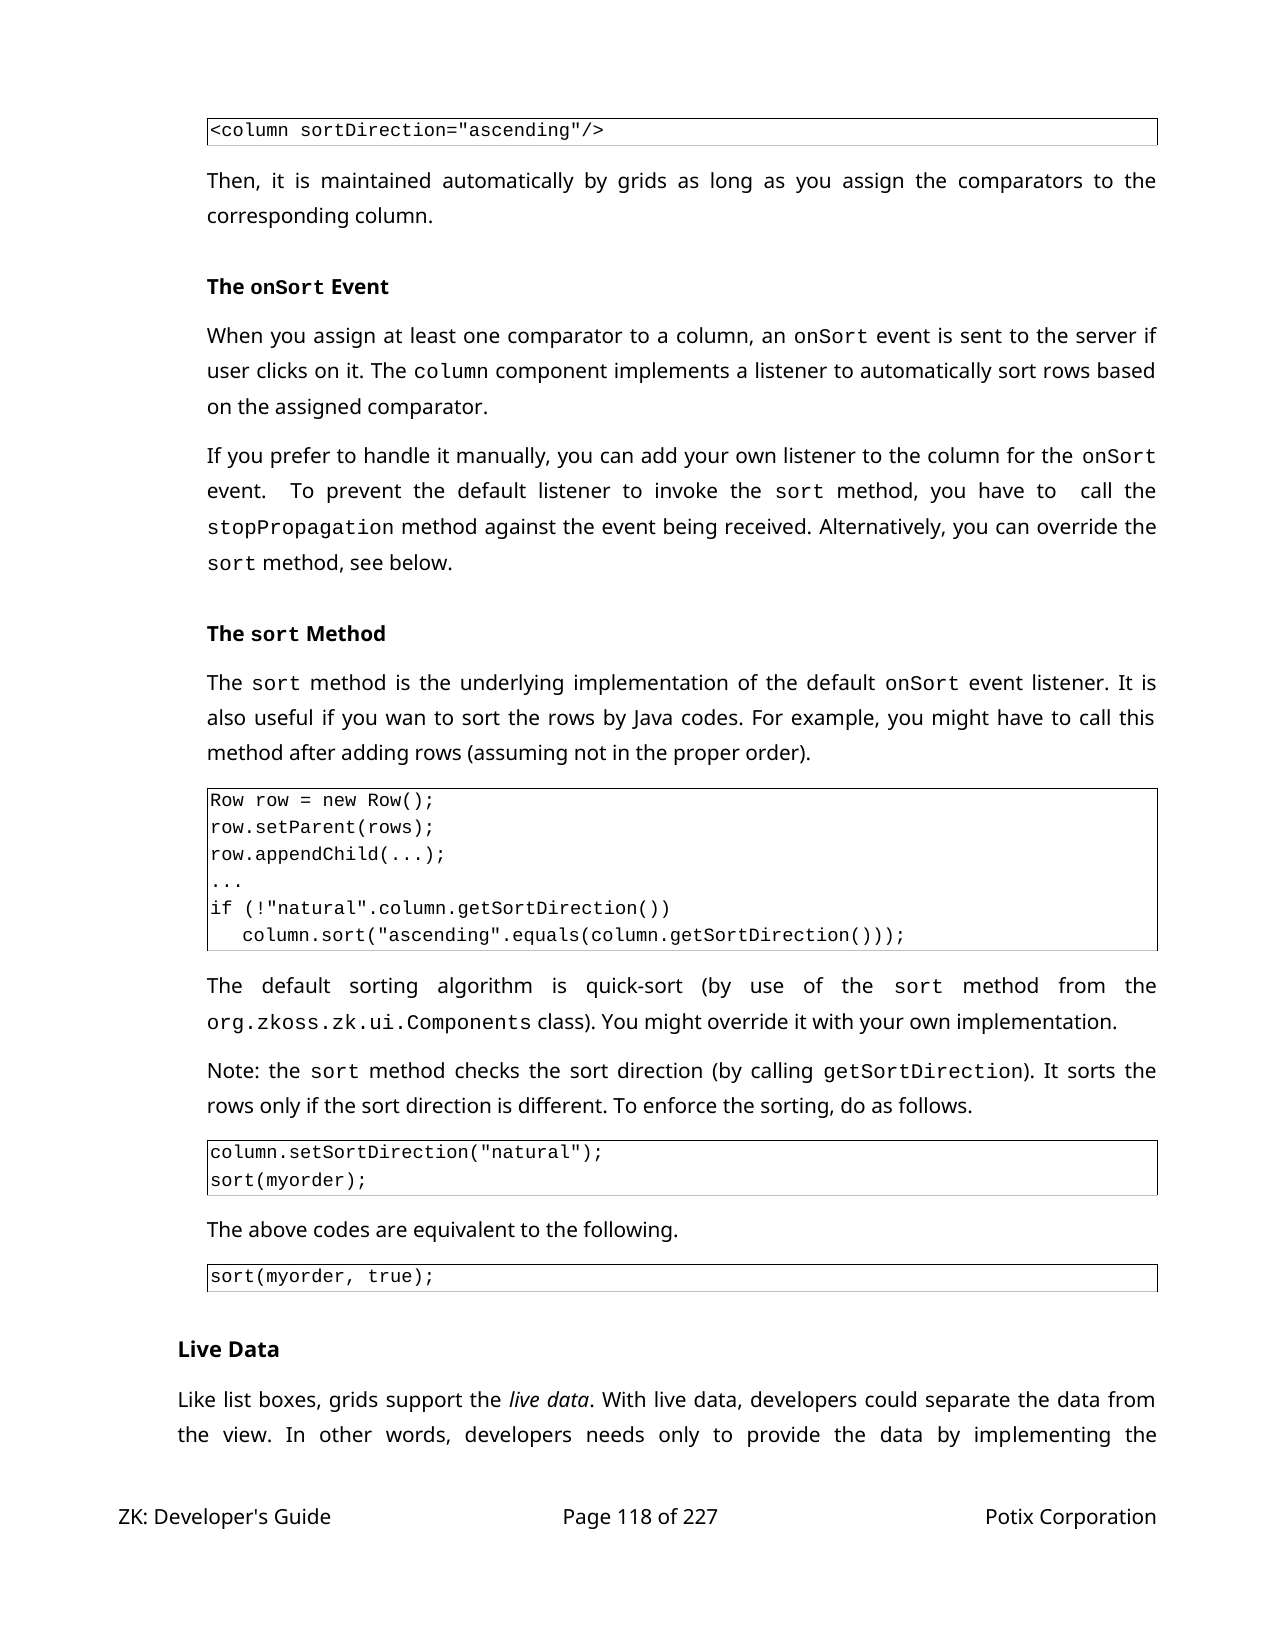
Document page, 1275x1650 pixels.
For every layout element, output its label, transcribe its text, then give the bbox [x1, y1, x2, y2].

text Row row = new Row(); [208, 789, 1157, 812]
text sort(myorder); [208, 1167, 1157, 1195]
text Like list boxes, grids support the live data. With live data, developers could separate the data from the view. In other words, developers needs only to provide the data by implementing the [177, 1385, 1157, 1448]
subtitle Live Data [177, 1334, 1157, 1364]
text The above codes are equivalent to the following. [207, 1215, 1157, 1244]
text <column sortDirection="ascending"/> [208, 119, 1157, 145]
text Note: the sort method checks the sort direction (by calling getSortDirection). It sorts the rows only if the sort direction is different. To enforce the sorting, do as follows. [207, 1056, 1157, 1120]
text When you assign at least one comparator to a column, an onSort event is sent to the server if user clicks on it. The column component implements a listener to automatically sort rows based on the assigned comparator. [207, 321, 1157, 420]
subtitle The onSort Event [207, 272, 1157, 301]
text Then, it is maintained automatically by grids as long as you assign the comparators to the corresponding column. [207, 166, 1157, 229]
text If you prefer to handle it manually, you can add your own listener to the column for the onSort event. To prevent the default listener to invoke the sort method, you have to call the stopPropagation method against the event being received. Alternatively, you can override the sort method, see below. [207, 441, 1157, 576]
text if (!"natural".column.getSortDirection()) [208, 896, 1157, 920]
text row.appendChild(...); [208, 842, 1157, 866]
text The default sorting algorithm is quick-sort (by use of the sort method from the org.zkoss.zk.ui.Components class). You might override it with your own implementation. [207, 971, 1157, 1035]
text row.setParent(rows); [208, 814, 1157, 839]
text ... [208, 869, 1157, 893]
text sort(myorder, true); [208, 1265, 1157, 1291]
subtitle The sort Method [207, 619, 1157, 647]
text column.sort("ascending".equals(column.getSortDirection())); [208, 923, 1157, 950]
text The sort method is the underlying implementation of the default onSort event listener. It is also useful if you wan to sort the rows by Java codes. For example, you might have to call this method after adding rows (assuming not in the proper order). [207, 668, 1157, 767]
text column.setSortDirection("natural"); [208, 1141, 1157, 1164]
